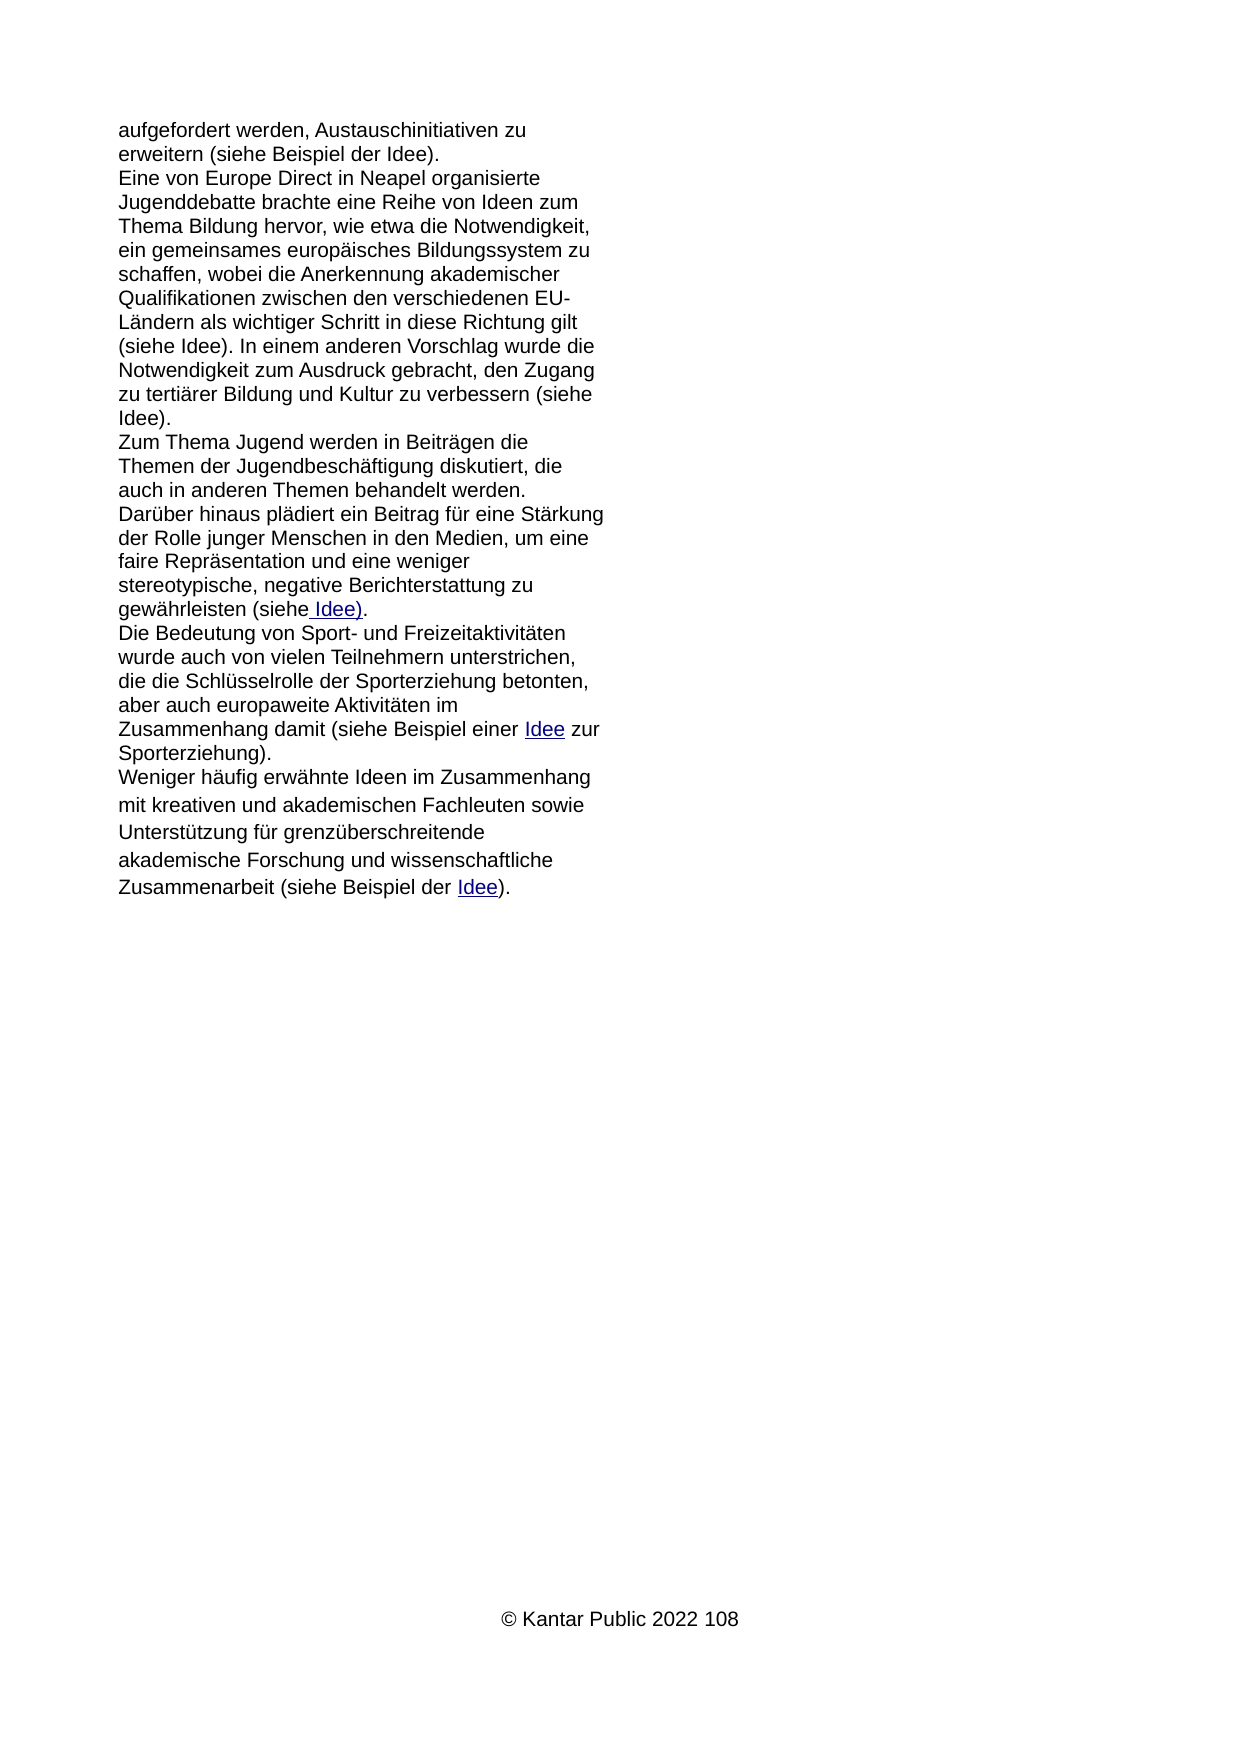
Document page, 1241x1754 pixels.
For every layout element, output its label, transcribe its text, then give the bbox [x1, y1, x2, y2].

text Die Bedeutung von Sport- und Freizeitaktivitäten wurde auch von vielen Teilnehmern unterstrichen, die die Schlüsselrolle der Sporterziehung betonten, aber auch europaweite Aktivitäten im Zusammenhang damit (siehe Beispiel einer Idee zur Sporterziehung). [118, 621, 605, 765]
text Zum Thema Jugend werden in Beiträgen die Themen der Jugendbeschäftigung diskutiert, die auch in anderen Themen behandelt werden. Darüber hinaus plädiert ein Beitrag für eine Stärkung der Rolle junger Menschen in den Medien, um eine faire Repräsentation und eine weniger stereotypische, negative Berichterstattung zu gewährleisten (siehe Idee). [118, 429, 605, 621]
text Eine von Europe Direct in Neapel organisierte Jugenddebatte brachte eine Reihe von Ideen zum Thema Bildung hervor, wie etwa die Notwendigkeit, ein gemeinsames europäisches Bildungssystem zu schaffen, wobei die Anerkennung akademischer Qualifikationen zwischen den verschiedenen EU-Ländern als wichtiger Schritt in diese Richtung gilt (siehe Idee). In einem anderen Vorschlag wurde die Notwendigkeit zum Ausdruck gebracht, den Zugang zu tertiärer Bildung und Kultur zu verbessern (siehe Idee). [118, 166, 605, 429]
text aufgefordert werden, Austauschinitiativen zu erweitern (siehe Beispiel der Idee). [118, 118, 605, 166]
text Weniger häufig erwähnte Ideen im Zusammenhang mit kreativen und akademischen Fachleuten sowie Unterstützung für grenzüberschreitende akademische Forschung und wissenschaftliche Zusammenarbeit (siehe Beispiel der Idee). [118, 765, 605, 899]
